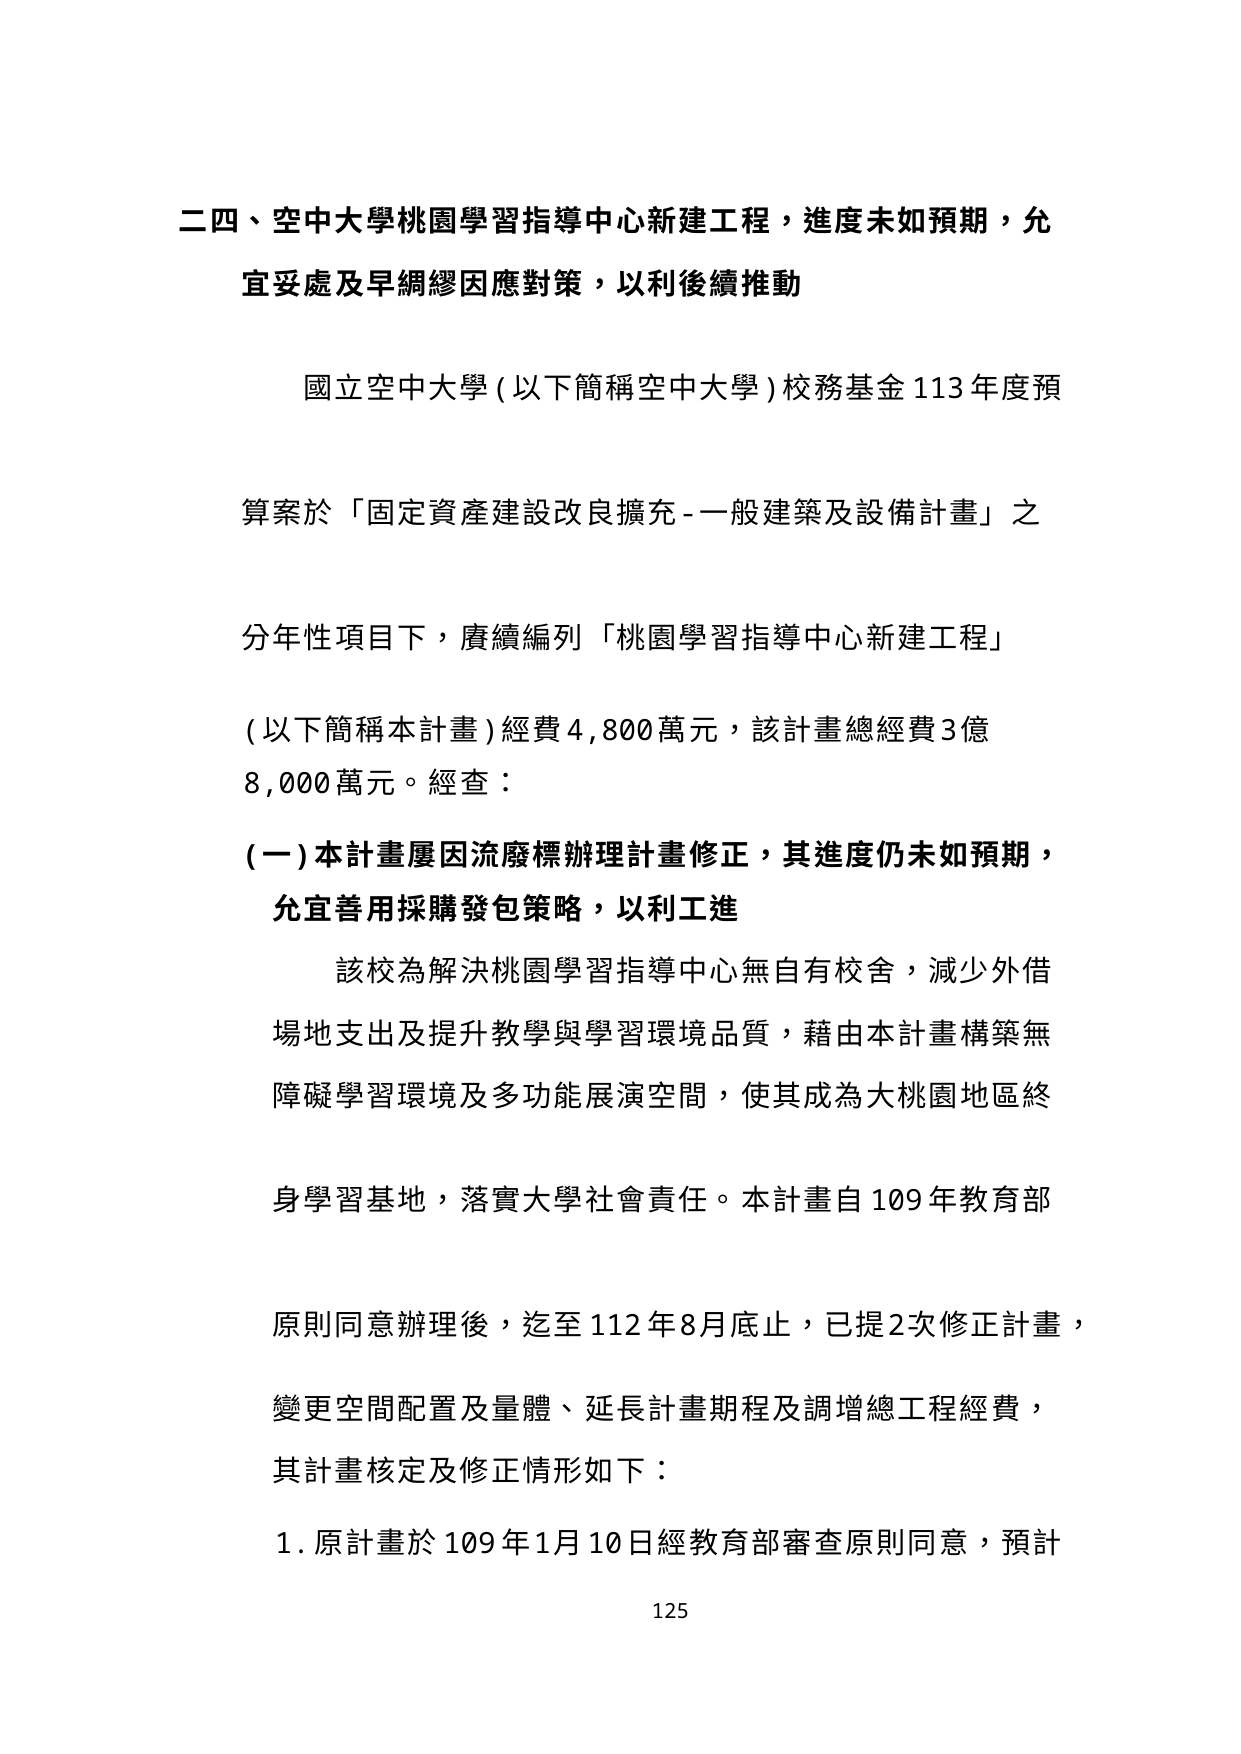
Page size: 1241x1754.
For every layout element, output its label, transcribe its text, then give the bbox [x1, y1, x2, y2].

text 該校為解決桃園學習指導中心無自有校舍，減少外借場地支出及提升教學與學習環境品質，藉由本計畫構築無障礙學習環境及多功能展演空間，使其成為大桃園地區終身學習基地，落實大學社會責任。本計畫自109年教育部原則同意辦理後，迄至112年8月底止，已提2次修正計畫，變更空間配置及量體、延長計畫期程及調增總工程經費，其計畫核定及修正情形如下： [266, 927, 1063, 1490]
text (一)本計畫屢因流廢標辦理計畫修正，其進度仍未如預期，允宜善用採購發包策略，以利工進 [236, 802, 1063, 927]
text 二四、空中大學桃園學習指導中心新建工程，進度未如預期，允宜妥處及早綢繆因應對策，以利後續推動 [177, 177, 1063, 302]
text 1.原計畫於109年1月10日經教育部審查原則同意，預計 [266, 1490, 1063, 1552]
text 國立空中大學(以下簡稱空中大學)校務基金113年度預算案於「固定資產建設改良擴充-一般建築及設備計畫」之分年性項目下，賡續編列「桃園學習指導中心新建工程」(以下簡稱本計畫)經費4,800萬元，該計畫總經費3億8,000萬元。經查： [236, 302, 1063, 802]
